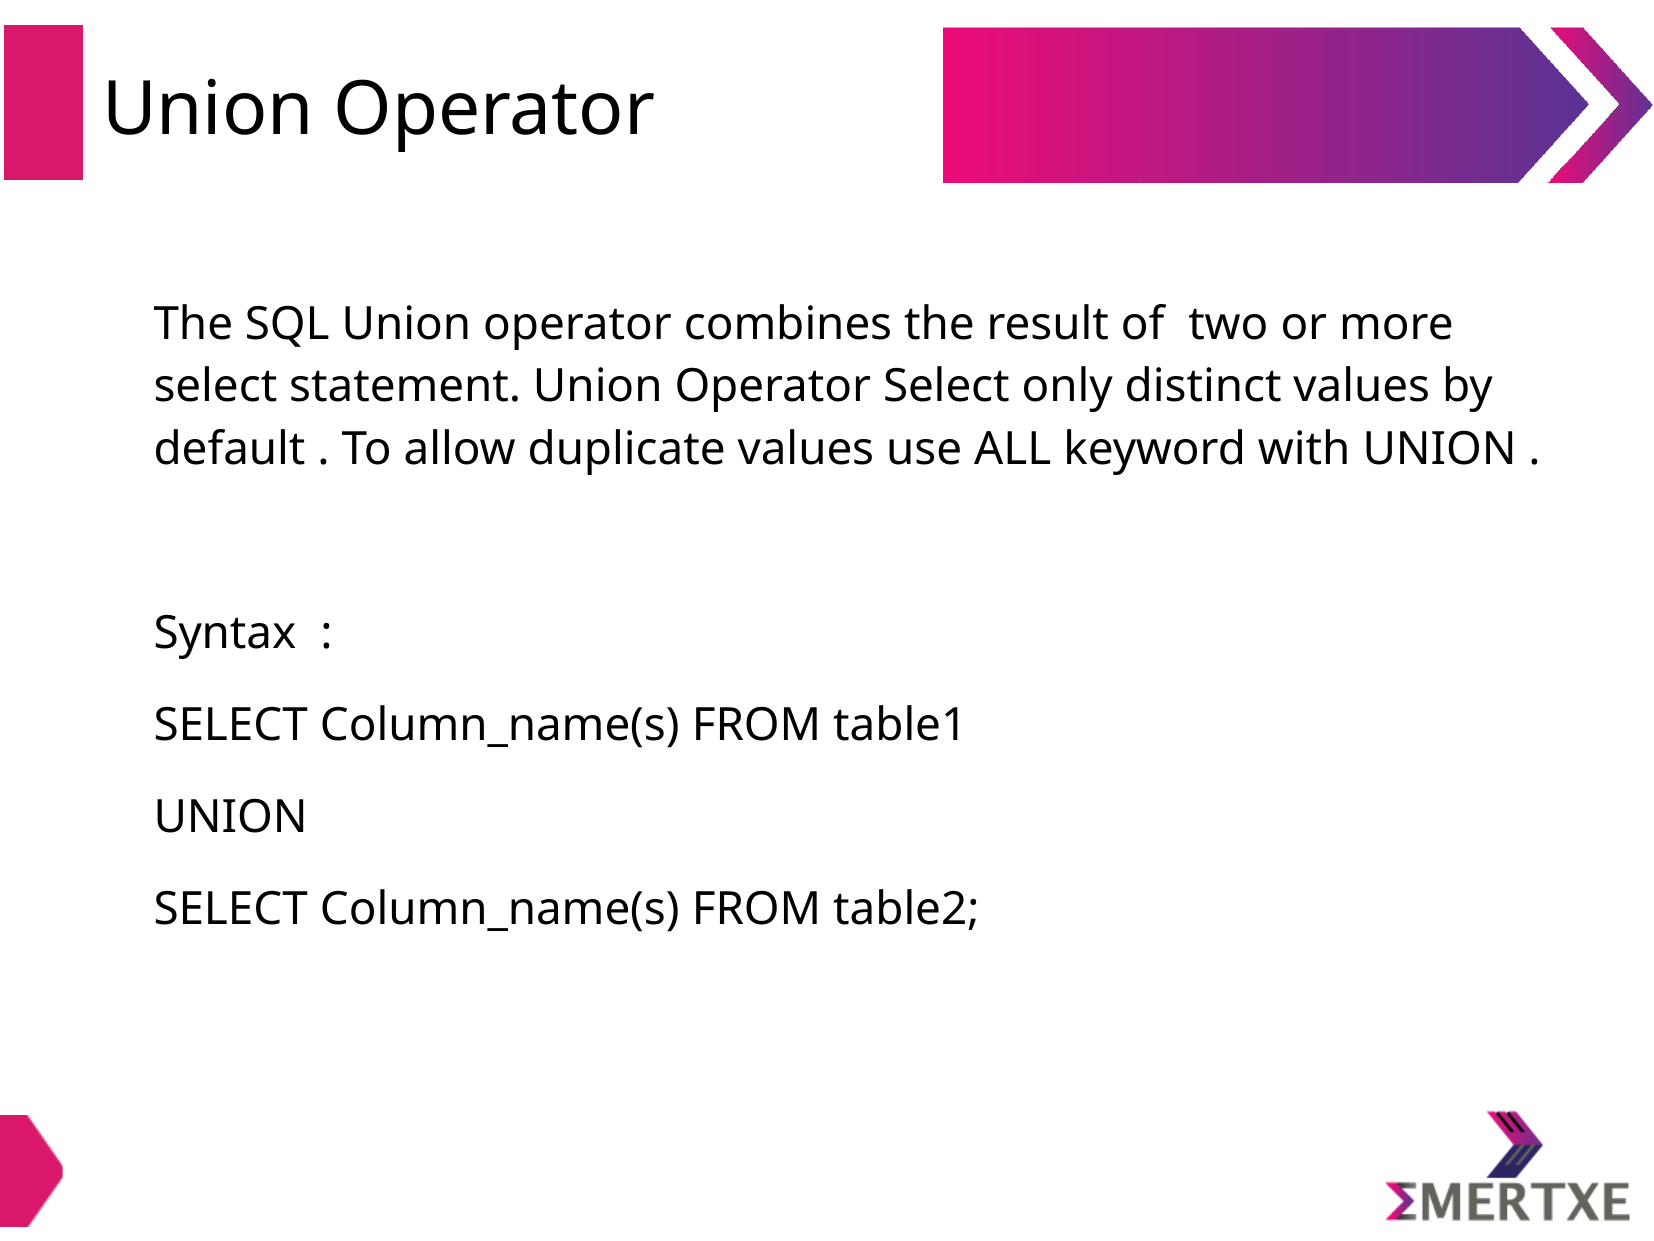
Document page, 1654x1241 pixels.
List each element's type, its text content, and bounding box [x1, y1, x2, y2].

picture [1571, 27, 1653, 183]
title Union Operator [82, 2, 1571, 210]
picture [1385, 1107, 1631, 1221]
list The SQL Union operator combines the result of two or more select statement. Union Operator Select only distinct values by default . To allow duplicate values use ALL keyword with UNION . Syntax : SELECT Column_name(s) FROM table1 UNION SELECT Column_name(s) FROM table2; [82, 290, 1571, 1010]
